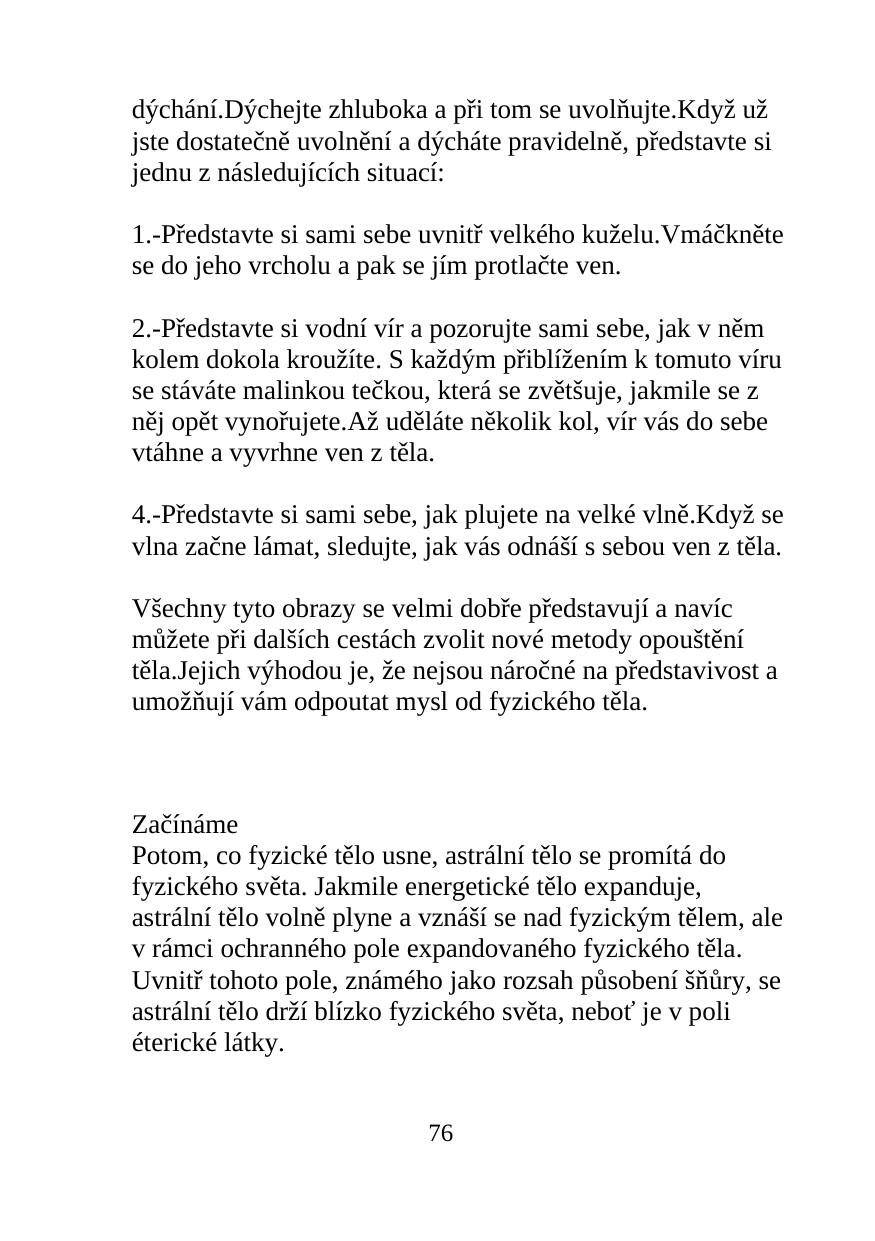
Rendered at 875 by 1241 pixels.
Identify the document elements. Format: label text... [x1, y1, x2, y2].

text dýchání.Dýchejte zhluboka a při tom se uvolňujte.Když už jste dostatečně uvolnění a dýcháte pravidelně, představte si jednu z následujících situací: 1.-Představte si sami sebe uvnitř velkého kuželu.Vmáčkněte se do jeho vrcholu a pak se jím protlačte ven. 2.-Představte si vodní vír a pozorujte sami sebe, jak v něm kolem dokola kroužíte. S každým přiblížením k tomuto víru se stáváte malinkou tečkou, která se zvětšuje, jakmile se z něj opět vynořujete.Až uděláte několik kol, vír vás do sebe vtáhne a vyvrhne ven z těla. 4.-Představte si sami sebe, jak plujete na velké vlně.Když se vlna začne lámat, sledujte, jak vás odnáší s sebou ven z těla. Všechny tyto obrazy se velmi dobře představují a navíc můžete při dalších cestách zvolit nové metody opouštění těla.Jejich výhodou je, že nejsou náročné na představivost a umožňují vám odpoutat mysl od fyzického těla. [132, 94, 787, 748]
text Začínáme Potom, co fyzické tělo usne, astrální tělo se promítá do fyzického světa. Jakmile energetické tělo expanduje, astrální tělo volně plyne a vznáší se nad fyzickým tělem, ale v rámci ochranného pole expandovaného fyzického těla. Uvnitř tohoto pole, známého jako rozsah působení šňůry, se astrální tělo drží blízko fyzického světa, neboť je v poli éterické látky. [132, 777, 787, 1088]
